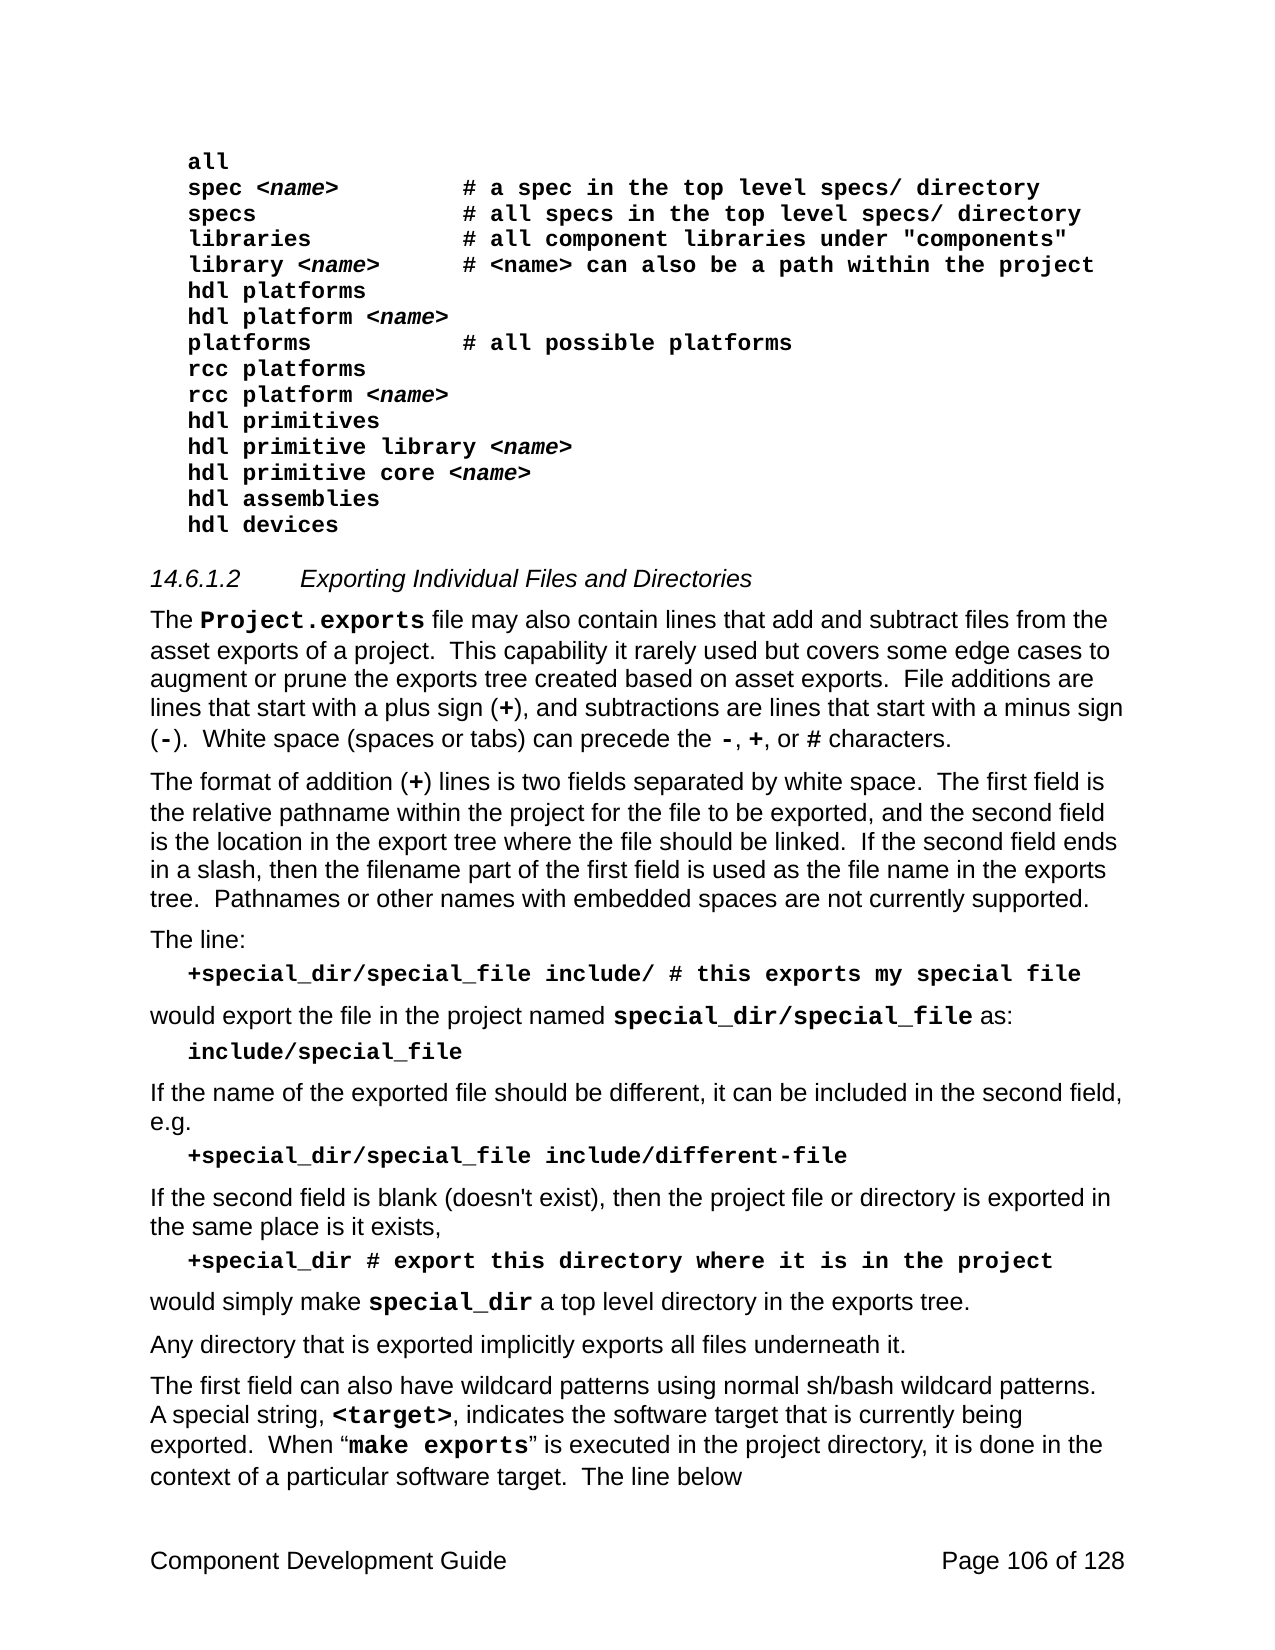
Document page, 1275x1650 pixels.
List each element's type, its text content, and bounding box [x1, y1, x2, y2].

text Any directory that is exported implicitly exports all files underneath it. [150, 1330, 1125, 1359]
text +special_dir/special_file include/different-file [187, 1145, 1125, 1171]
text +special_dir # export this directory where it is in the project [187, 1249, 1125, 1275]
text If the second field is blank (doesn't exist), then the project file or directory is exported in the same place is it exists, [150, 1183, 1125, 1240]
text would simply make special_dir a top level directory in the exports tree. [150, 1287, 1125, 1318]
subtitle Exporting Individual Files and Directories [150, 564, 1125, 593]
text The line: [150, 925, 1125, 954]
text The format of addition (+) lines is two fields separated by white space. The first field is the relative pathname within the project for the file to be exported, and the second field is the location in the export tree where the file should be linked. If the second field ends in a slash, then the filename part of the first field is used as the file name in the exports tree. Pathnames or other names with embedded spaces are not currently supported. [150, 767, 1125, 913]
text all spec <name> # a spec in the top level specs/ directory specs # all specs in the top level specs/ directory libraries # all component libraries under "components" library <name> # <name> can also be a path within the project hdl platforms hdl platform <name> platforms # all possible platforms rcc platforms rcc platform <name> hdl primitives hdl primitive library <name> hdl primitive core <name> hdl assemblies hdl devices [187, 150, 1125, 539]
text include/special_file [187, 1041, 1125, 1066]
text The Project.exports file may also contain lines that add and subtract files from the asset exports of a project. This capability it rarely used but covers some edge cases to augment or prune the exports tree created based on asset exports. File additions are lines that start with a plus sign (+), and subtractions are lines that start with a minus sign (-). White space (spaces or tabs) can precede the -, +, or # characters. [150, 605, 1125, 755]
text If the name of the exported file should be different, it can be included in the second field, e.g. [150, 1078, 1125, 1136]
text +special_dir/special_file include/ # this exports my special file [187, 963, 1125, 989]
text The first field can also have wildcard patterns using normal sh/bash wildcard patterns. A special string, <target>, indicates the software target that is currently being exported. When “make exports” is executed in the project directory, it is done in the context of a particular software target. The line below [150, 1371, 1125, 1490]
text would export the file in the project named special_dir/special_file as: [150, 1001, 1125, 1032]
